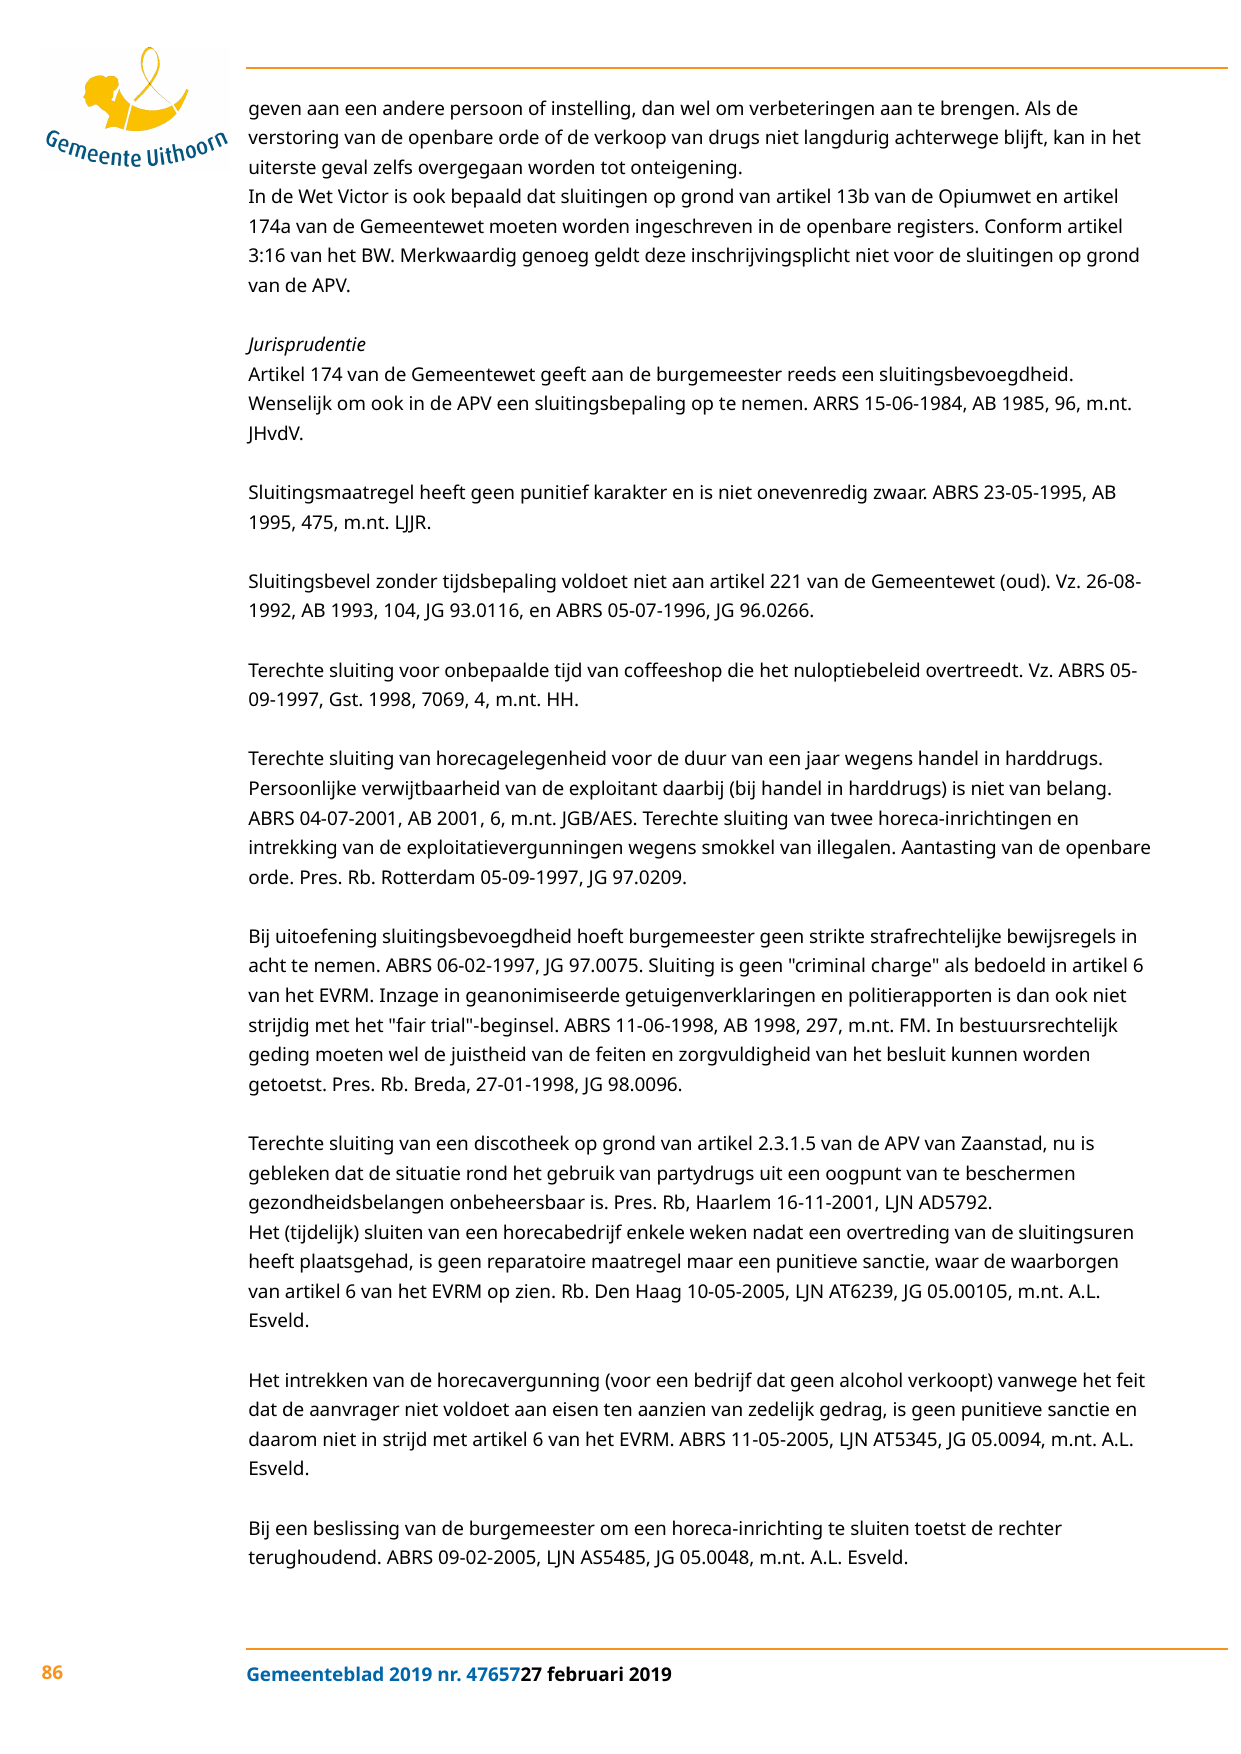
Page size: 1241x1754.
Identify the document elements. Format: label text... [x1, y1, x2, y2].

text Bij een beslissing van de burgemeester om een horeca-inrichting te sluiten toetst de rechter terughoudend. ABRS 09-02-2005, LJN AS5485, JG 05.0048, m.nt. A.L. Esveld. [248, 1515, 1152, 1570]
text geven aan een andere persoon of instelling, dan wel om verbeteringen aan te brengen. Als de verstoring van de openbare orde of de verkoop van drugs niet langdurig achterwege blijft, kan in het uiterste geval zelfs overgegaan worden tot onteigening. [248, 95, 1152, 180]
text Sluitingsmaatregel heeft geen punitief karakter en is niet onevenredig zwaar. ABRS 23-05-1995, AB 1995, 475, m.nt. LJJR. [248, 479, 1152, 535]
text Terechte sluiting voor onbepaalde tijd van coffeeshop die het nuloptiebeleid overtreedt. Vz. ABRS 05-09-1997, Gst. 1998, 7069, 4, m.nt. HH. [248, 657, 1152, 712]
text Artikel 174 van de Gemeentewet geeft aan de burgemeester reeds een sluitingsbevoegdheid. Wenselijk om ook in de APV een sluitingsbepaling op te nemen. ARRS 15-06-1984, AB 1985, 96, m.nt. JHvdV. [248, 361, 1152, 446]
text Terechte sluiting van horecagelegenheid voor de duur van een jaar wegens handel in harddrugs. Persoonlijke verwijtbaarheid van de exploitant daarbij (bij handel in harddrugs) is niet van belang. ABRS 04-07-2001, AB 2001, 6, m.nt. JGB/AES. Terechte sluiting van twee horeca-inrichtingen en intrekking van de exploitatievergunningen wegens smokkel van illegalen. Aantasting van de openbare orde. Pres. Rb. Rotterdam 05-09-1997, JG 97.0209. [248, 746, 1152, 890]
text Sluitingsbevel zonder tijdsbepaling voldoet niet aan artikel 221 van de Gemeentewet (oud). Vz. 26-08-1992, AB 1993, 104, JG 93.0116, en ABRS 05-07-1996, JG 96.0266. [248, 568, 1152, 623]
text Bij uitoefening sluitingsbevoegdheid hoeft burgemeester geen strikte strafrechtelijke bewijsregels in acht te nemen. ABRS 06-02-1997, JG 97.0075. Sluiting is geen "criminal charge" als bedoeld in artikel 6 van het EVRM. Inzage in geanonimiseerde getuigenverklaringen en politierapporten is dan ook niet strijdig met het "fair trial"-beginsel. ABRS 11-06-1998, AB 1998, 297, m.nt. FM. In bestuursrechtelijk geding moeten wel de juistheid van de feiten en zorgvuldigheid van het besluit kunnen worden getoetst. Pres. Rb. Breda, 27-01-1998, JG 98.0096. [248, 923, 1152, 1097]
text Het (tijdelijk) sluiten van een horecabedrijf enkele weken nadat een overtreding van de sluitingsuren heeft plaatsgehad, is geen reparatoire maatregel maar een punitieve sanctie, waar de waarborgen van artikel 6 van het EVRM op zien. Rb. Den Haag 10-05-2005, LJN AT6239, JG 05.00105, m.nt. A.L. Esveld. [248, 1219, 1152, 1333]
text Jurisprudentie [248, 331, 1152, 357]
picture [41, 47, 231, 172]
text Terechte sluiting van een discotheek op grond van artikel 2.3.1.5 van de APV van Zaanstad, nu is gebleken dat de situatie rond het gebruik van partydrugs uit een oogpunt van te beschermen gezondheidsbelangen onbeheersbaar is. Pres. Rb, Haarlem 16-11-2001, LJN AD5792. [248, 1130, 1152, 1215]
text Het intrekken van de horecavergunning (voor een bedrijf dat geen alcohol verkoopt) vanwege het feit dat de aanvrager niet voldoet aan eisen ten aanzien van zedelijk gedrag, is geen punitieve sanctie en daarom niet in strijd met artikel 6 van het EVRM. ABRS 11-05-2005, LJN AT5345, JG 05.0094, m.nt. A.L. Esveld. [248, 1367, 1152, 1481]
text In de Wet Victor is ook bepaald dat sluitingen op grond van artikel 13b van de Opiumwet en artikel 174a van de Gemeentewet moeten worden ingeschreven in de openbare registers. Conform artikel 3:16 van het BW. Merkwaardig genoeg geldt deze inschrijvingsplicht niet voor de sluitingen op grond van de APV. [248, 183, 1152, 298]
